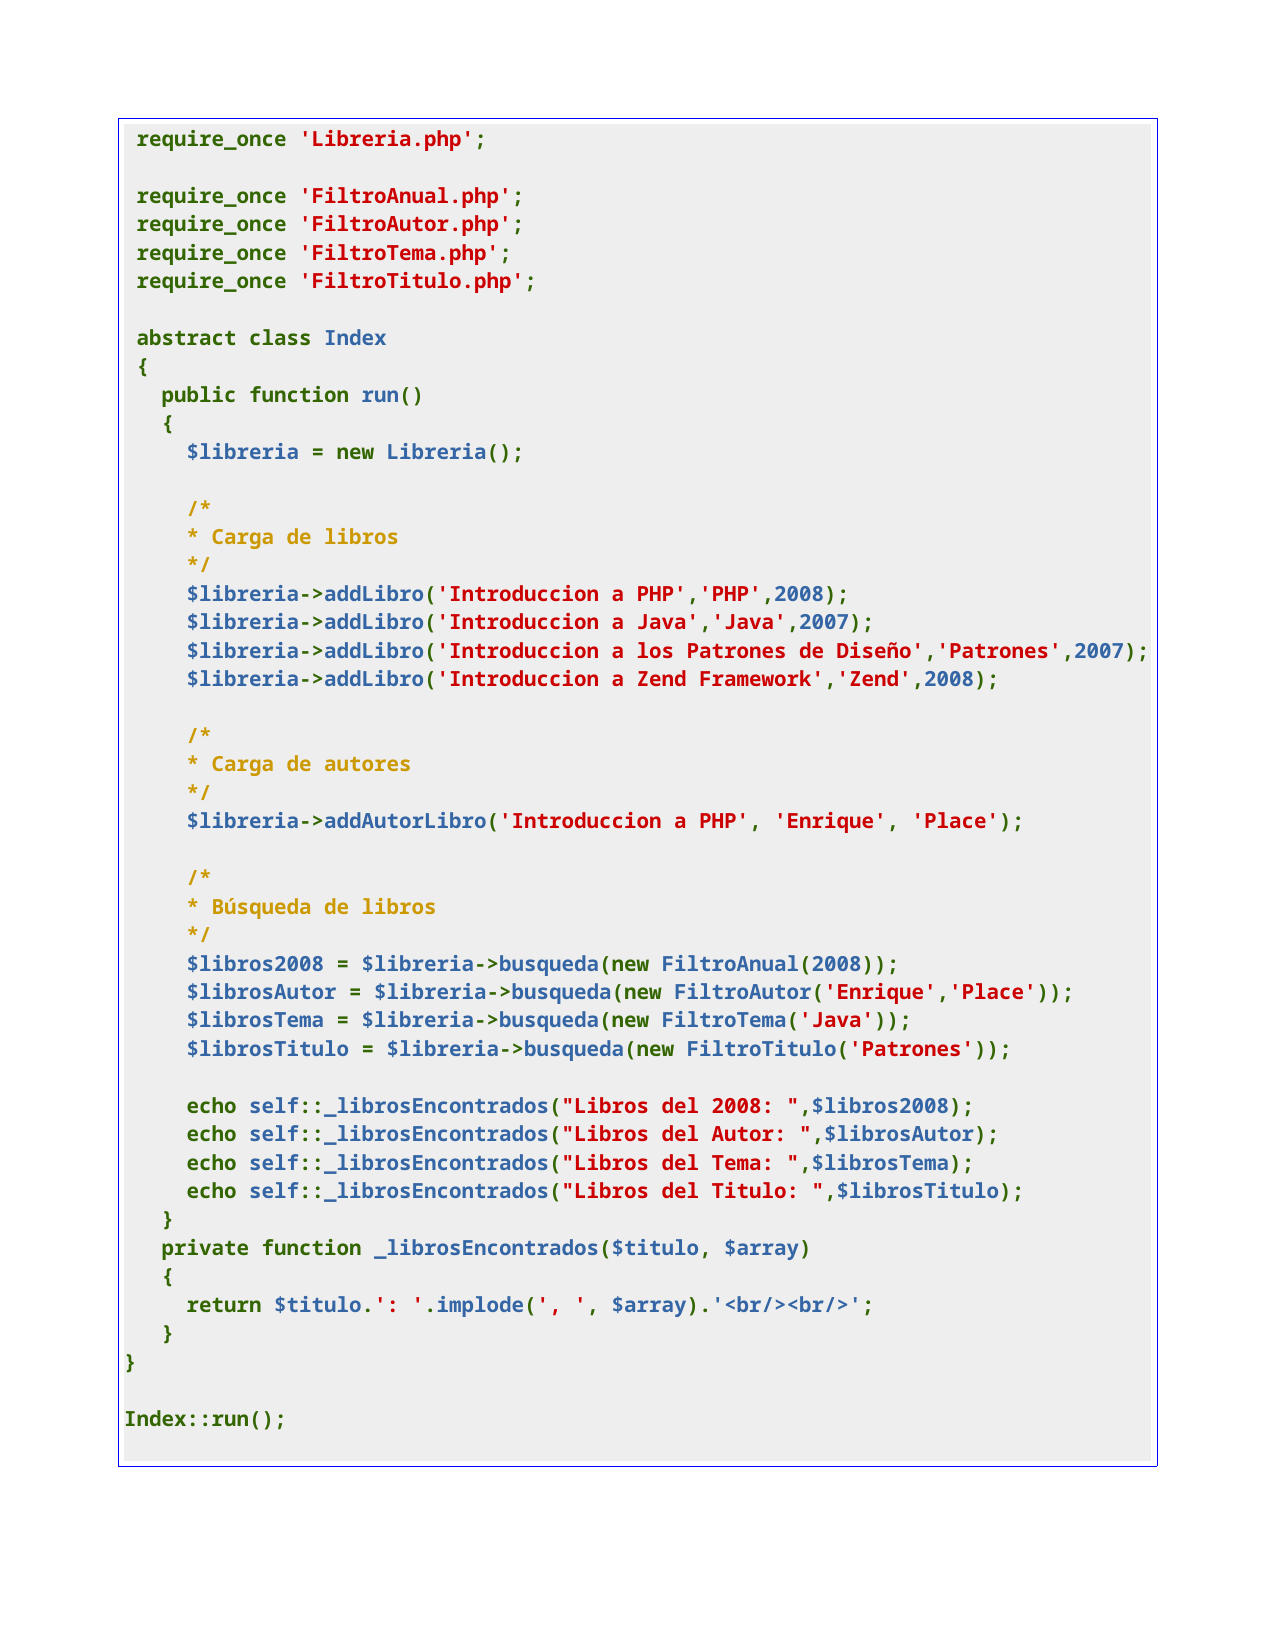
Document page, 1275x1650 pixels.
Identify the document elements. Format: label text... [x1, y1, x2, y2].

table_header require_once 'Libreria.php'; require_once 'FiltroAnual.php'; require_once 'FiltroAutor.php'; require_once 'FiltroTema.php'; require_once 'FiltroTitulo.php'; abstract class Index { public function run() { $libreria = new Libreria(); /* * Carga de libros */ $libreria->addLibro('Introduccion a PHP','PHP',2008); $libreria->addLibro('Introduccion a Java','Java',2007); $libreria->addLibro('Introduccion a los Patrones de Diseño','Patrones',2007); $libreria->addLibro('Introduccion a Zend Framework','Zend',2008); /* * Carga de autores */ $libreria->addAutorLibro('Introduccion a PHP', 'Enrique', 'Place'); /* * Búsqueda de libros */ $libros2008 = $libreria->busqueda(new FiltroAnual(2008)); $librosAutor = $libreria->busqueda(new FiltroAutor('Enrique','Place')); $librosTema = $libreria->busqueda(new FiltroTema('Java')); $librosTitulo = $libreria->busqueda(new FiltroTitulo('Patrones')); echo self::_librosEncontrados("Libros del 2008: ",$libros2008); echo self::_librosEncontrados("Libros del Autor: ",$librosAutor); echo self::_librosEncontrados("Libros del Tema: ",$librosTema); echo self::_librosEncontrados("Libros del Titulo: ",$librosTitulo); } private function _librosEncontrados($titulo, $array) { return $titulo.': '.implode(', ', $array).'<br/><br/>'; } } Index::run(); [119, 119, 1157, 1466]
